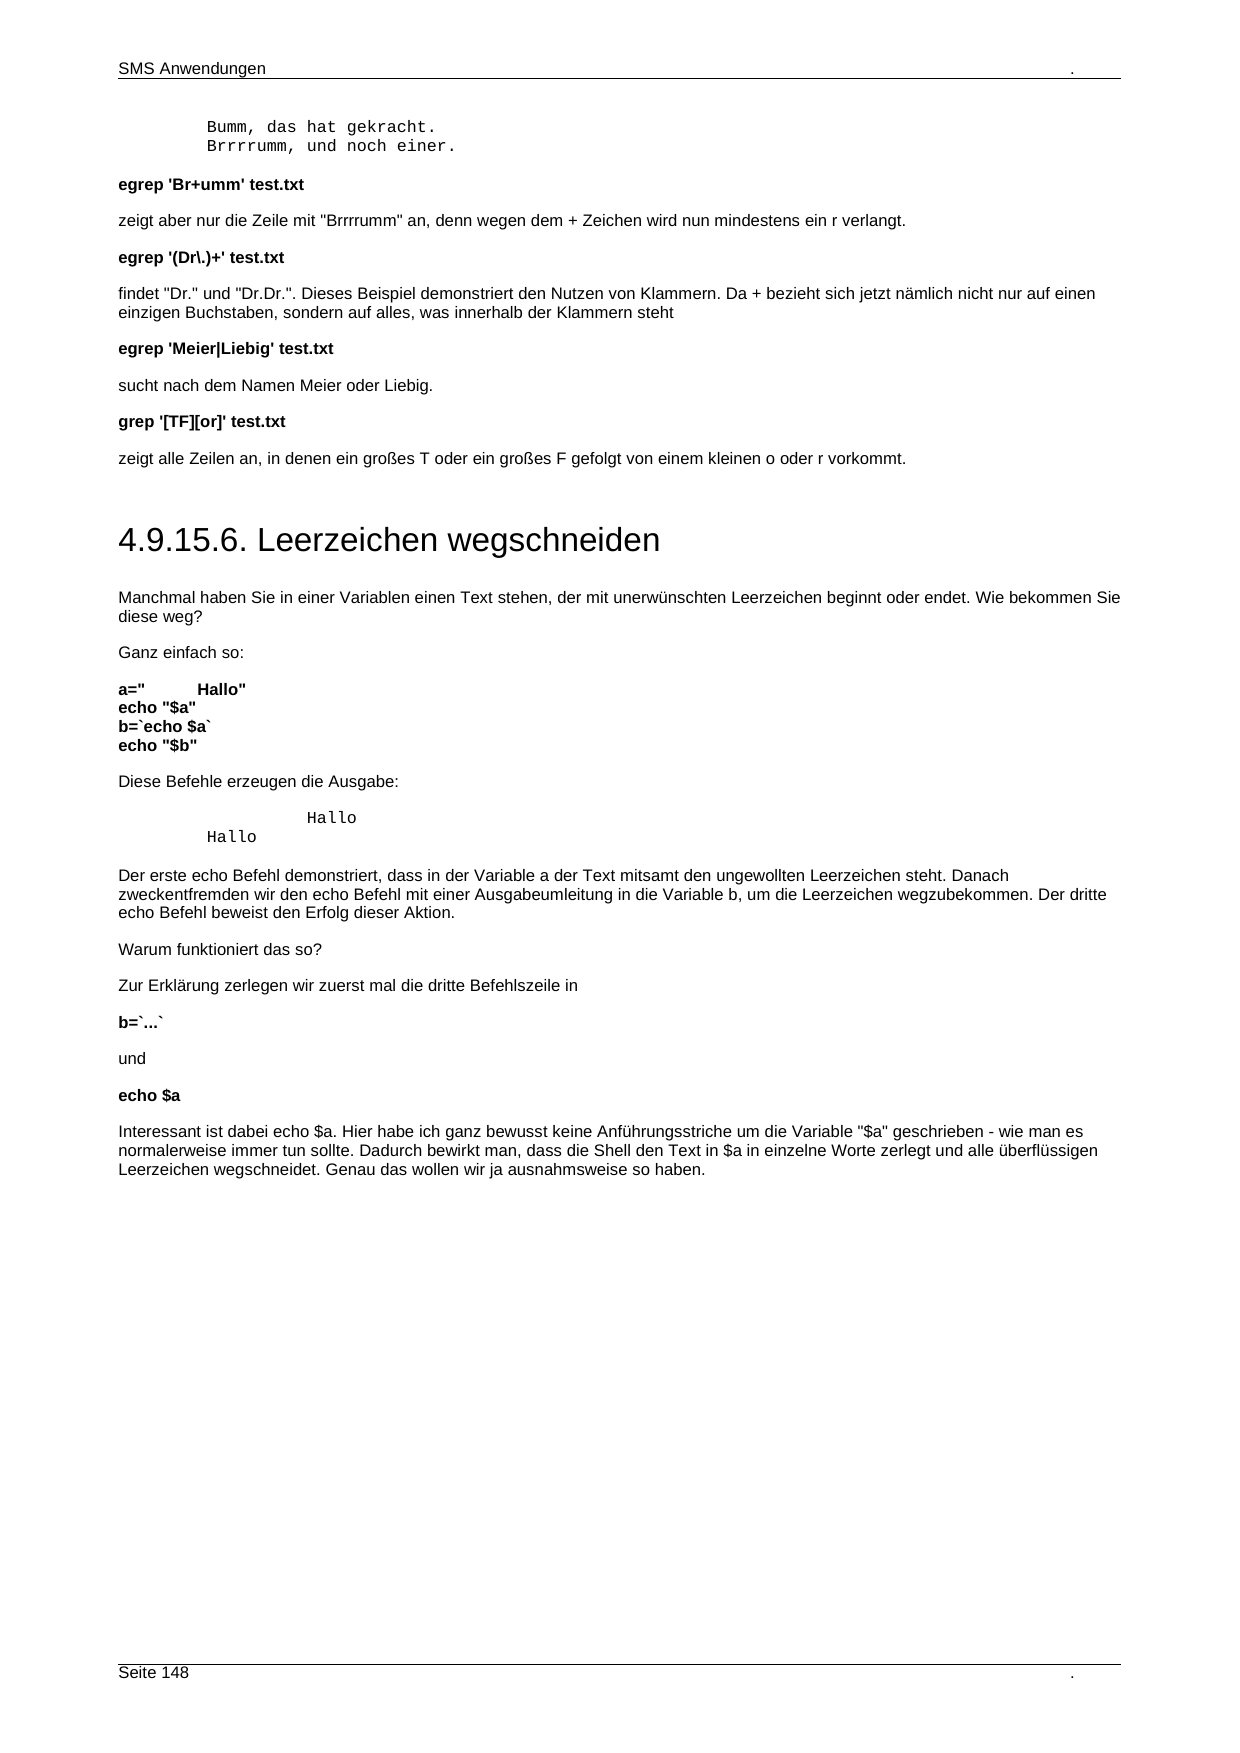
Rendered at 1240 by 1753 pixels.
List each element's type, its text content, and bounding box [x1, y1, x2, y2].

subtitle Leerzeichen wegschneiden [118, 522, 1121, 559]
text b=`...` [118, 1013, 1121, 1032]
text egrep '(Dr\.)+' test.txt [118, 248, 1121, 267]
text grep '[TF][or]' test.txt [118, 412, 1121, 431]
text Der erste echo Befehl demonstriert, dass in der Variable a der Text mitsamt den ungewollten Leerzeichen steht. Danach zweckentfremden wir den echo Befehl mit einer Ausgabeumleitung in die Variable b, um die Leerzeichen wegzubekommen. Der dritte echo Befehl beweist den Erfolg dieser Aktion. [118, 866, 1121, 922]
text echo $a [118, 1086, 1121, 1104]
text zeigt aber nur die Zeile mit "Brrrrumm" an, denn wegen dem + Zeichen wird nun mindestens ein r verlangt. [118, 211, 1121, 230]
text Hallo Hallo [207, 809, 1121, 847]
text sucht nach dem Namen Meier oder Liebig. [118, 376, 1121, 395]
text Manchmal haben Sie in einer Variablen einen Text stehen, der mit unerwünschten Leerzeichen beginnt oder endet. Wie bekommen Sie diese weg? [118, 588, 1121, 626]
text Diese Befehle erzeugen die Ausgabe: [118, 773, 1121, 791]
text und [118, 1049, 1121, 1068]
text Warum funktioniert das so? [118, 940, 1121, 959]
text a=" Hallo" echo "$a" b=`echo $a` echo "$b" [118, 680, 1121, 755]
text findet "Dr." und "Dr.Dr.". Dieses Beispiel demonstriert den Nutzen von Klammern. Da + bezieht sich jetzt nämlich nicht nur auf einen einzigen Buchstaben, sondern auf alles, was innerhalb der Klammern steht [118, 284, 1121, 322]
text Zur Erklärung zerlegen wir zuerst mal die dritte Befehlszeile in [118, 976, 1121, 995]
text Ganz einfach so: [118, 643, 1121, 662]
text egrep 'Meier|Liebig' test.txt [118, 339, 1121, 358]
text Bumm, das hat gekracht. Brrrrumm, und noch einer. [207, 118, 1121, 156]
text Interessant ist dabei echo $a. Hier habe ich ganz bewusst keine Anführungsstriche um die Variable "$a" geschrieben - wie man es normalerweise immer tun sollte. Dadurch bewirkt man, dass die Shell den Text in $a in einzelne Worte zerlegt und alle überflüssigen Leerzeichen wegschneidet. Genau das wollen wir ja ausnahmsweise so haben. [118, 1122, 1121, 1178]
text zeigt alle Zeilen an, in denen ein großes T oder ein großes F gefolgt von einem kleinen o oder r vorkommt. [118, 449, 1121, 468]
text egrep 'Br+umm' test.txt [118, 175, 1121, 194]
